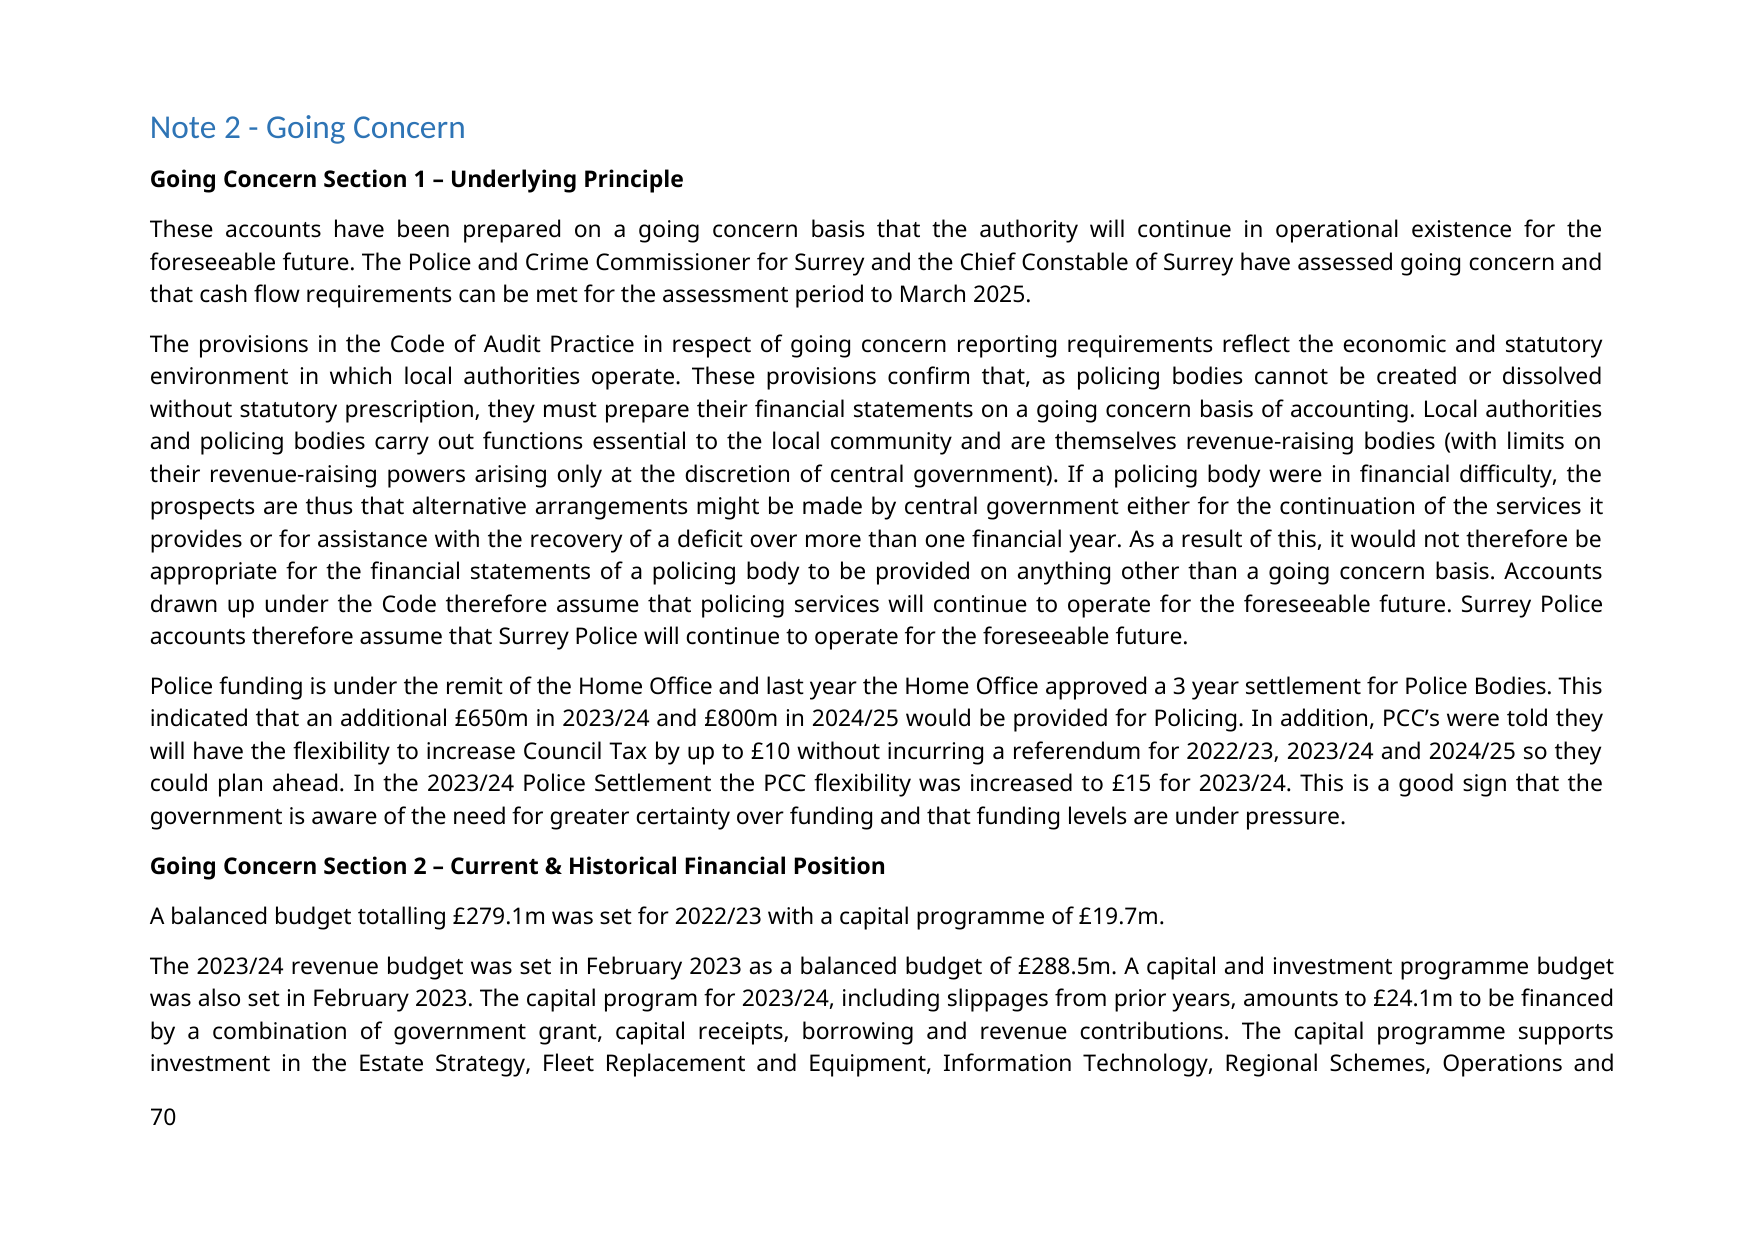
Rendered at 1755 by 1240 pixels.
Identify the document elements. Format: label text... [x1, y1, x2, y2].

subtitle Note 2 - Going Concern [149, 106, 1616, 147]
subtitle Going Concern Section 1 – Underlying Principle [149, 163, 1522, 194]
subtitle Going Concern Section 2 – Current & Historical Financial Position [149, 850, 1522, 881]
text The 2023/24 revenue budget was set in February 2023 as a balanced budget of £288.5m. A capital and investment programme budget was also set in February 2023. The capital program for 2023/24, including slippages from prior years, amounts to £24.1m to be financed by a combination of government grant, capital receipts, borrowing and revenue contributions. The capital programme supports investment in the Estate Strategy, Fleet Replacement and Equipment, Information Technology, Regional Schemes, Operations and [149, 949, 1616, 1078]
text A balanced budget totalling £279.1m was set for 2022/23 with a capital programme of £19.7m. [149, 900, 1616, 931]
text Police funding is under the remit of the Home Office and last year the Home Office approved a 3 year settlement for Police Bodies. This indicated that an additional £650m in 2023/24 and £800m in 2024/25 would be provided for Policing. In addition, PCC’s were told they will have the flexibility to increase Council Tax by up to £10 without incurring a referendum for 2022/23, 2023/24 and 2024/25 so they could plan ahead. In the 2023/24 Police Settlement the PCC flexibility was increased to £15 for 2023/24. This is a good sign that the government is aware of the need for greater certainty over funding and that funding levels are under pressure. [149, 670, 1605, 831]
text The provisions in the Code of Audit Practice in respect of going concern reporting requirements reflect the economic and statutory environment in which local authorities operate. These provisions confirm that, as policing bodies cannot be created or dissolved without statutory prescription, they must prepare their financial statements on a going concern basis of accounting. Local authorities and policing bodies carry out functions essential to the local community and are themselves revenue-raising bodies (with limits on their revenue-raising powers arising only at the discretion of central government). If a policing body were in financial difficulty, the prospects are thus that alternative arrangements might be made by central government either for the continuation of the services it provides or for assistance with the recovery of a deficit over more than one financial year. As a result of this, it would not therefore be appropriate for the financial statements of a policing body to be provided on anything other than a going concern basis. Accounts drawn up under the Code therefore assume that policing services will continue to operate for the foreseeable future. Surrey Police accounts therefore assume that Surrey Police will continue to operate for the foreseeable future. [149, 328, 1605, 651]
text These accounts have been prepared on a going concern basis that the authority will continue in operational existence for the foreseeable future. The Police and Crime Commissioner for Surrey and the Chief Constable of Surrey have assessed going concern and that cash flow requirements can be met for the assessment period to March 2025. [149, 213, 1604, 309]
